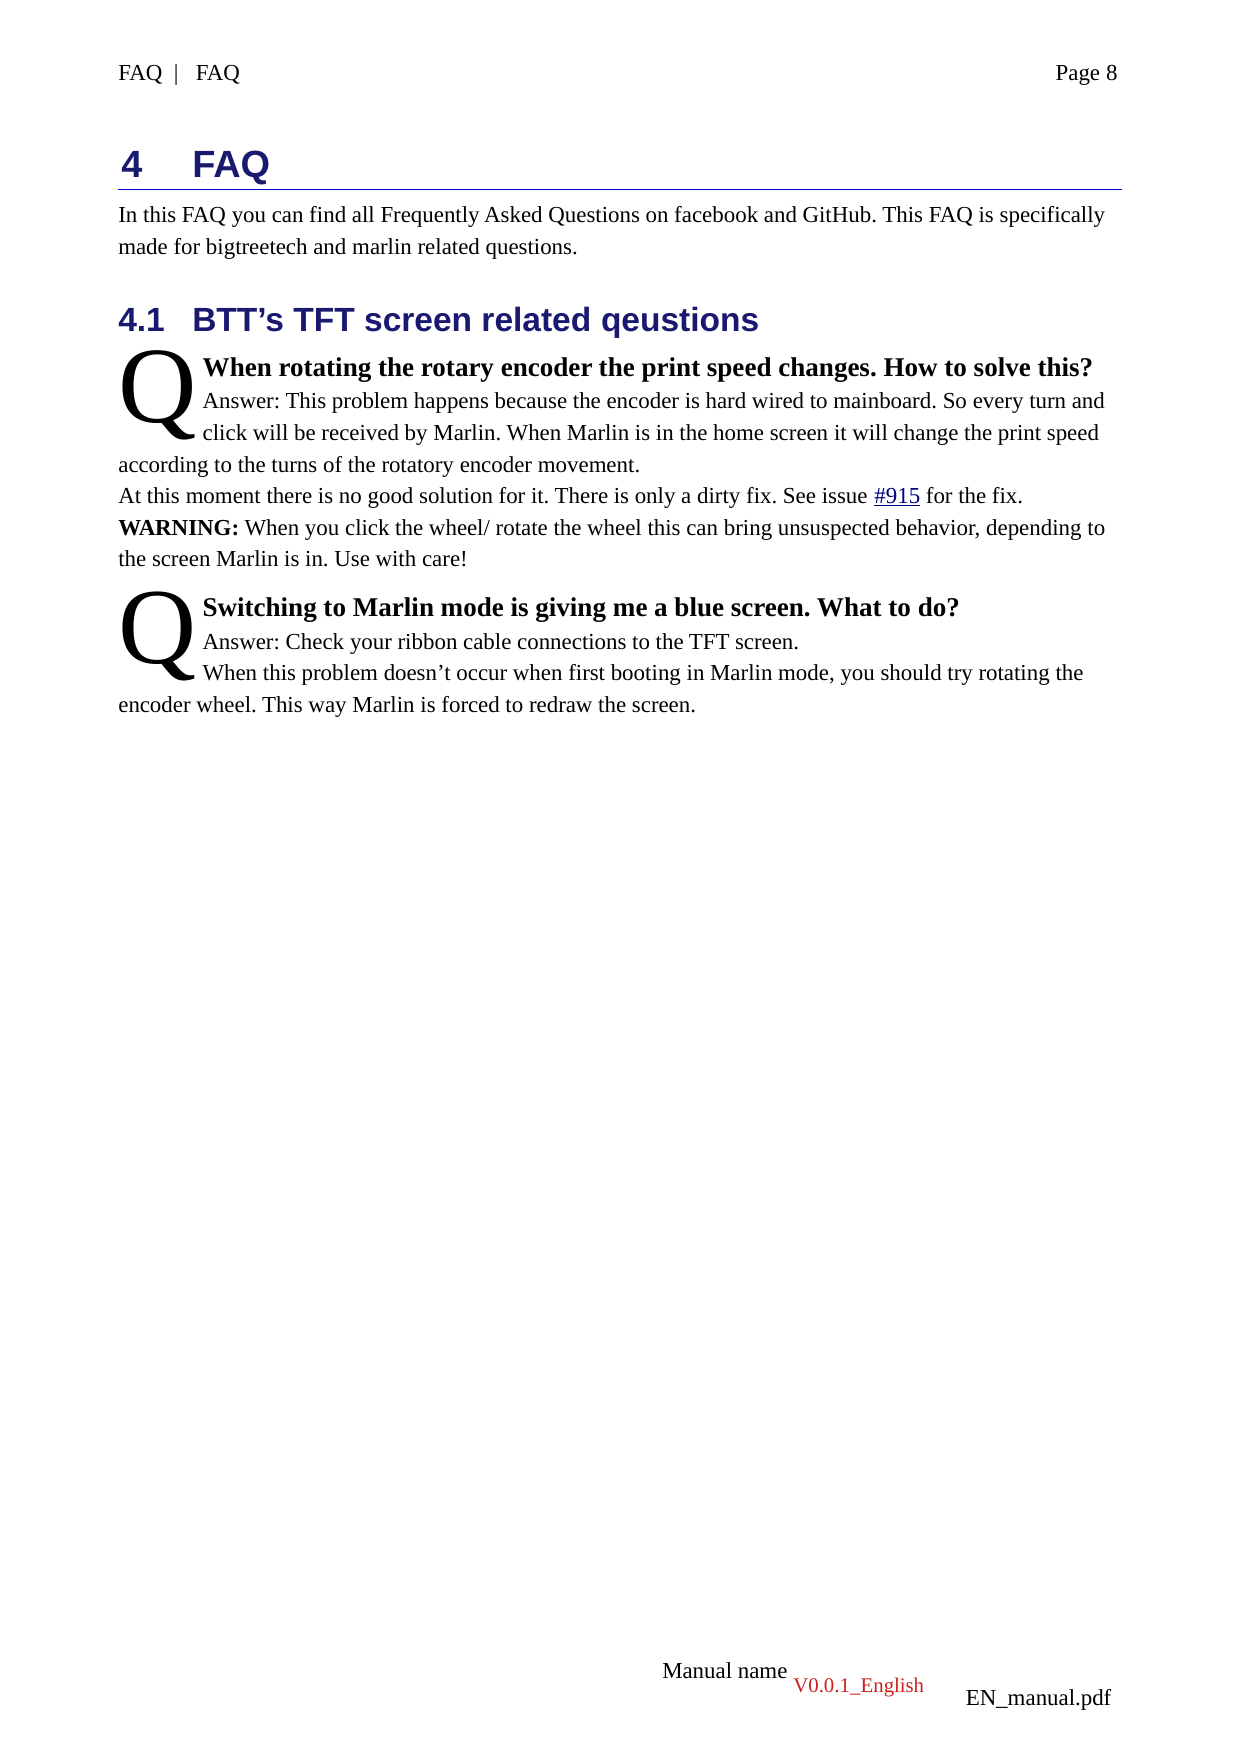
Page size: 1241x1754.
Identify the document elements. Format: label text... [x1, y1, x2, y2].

text QSwitching to Marlin mode is giving me a blue screen. What to do? Answer: Check your ribbon cable connections to the TFT screen. When this problem doesn’t occur when first booting in Marlin mode, you should try rotating the encoder wheel. This way Marlin is forced to redraw the screen. [118, 591, 1122, 717]
text QWhen rotating the rotary encoder the print speed changes. How to solve this? Answer: This problem happens because the encoder is hard wired to mainboard. So every turn and click will be received by Marlin. When Marlin is in the home screen it will change the print speed according to the turns of the rotatory encoder movement. At this moment there is no good solution for it. There is only a dirty fix. See issue #915 for the fix. WARNING: When you click the wheel/ rotate the wheel this can bring unsuspected behavior, depending to the screen Marlin is in. Use with care! [118, 351, 1122, 572]
text In this FAQ you can find all Frequently Asked Questions on facebook and GitHub. This FAQ is specifically made for bigtreetech and marlin related questions. [118, 201, 1122, 259]
subtitle FAQ [118, 139, 1122, 189]
subtitle BTT’s TFT screen related qeustions [118, 300, 1122, 339]
